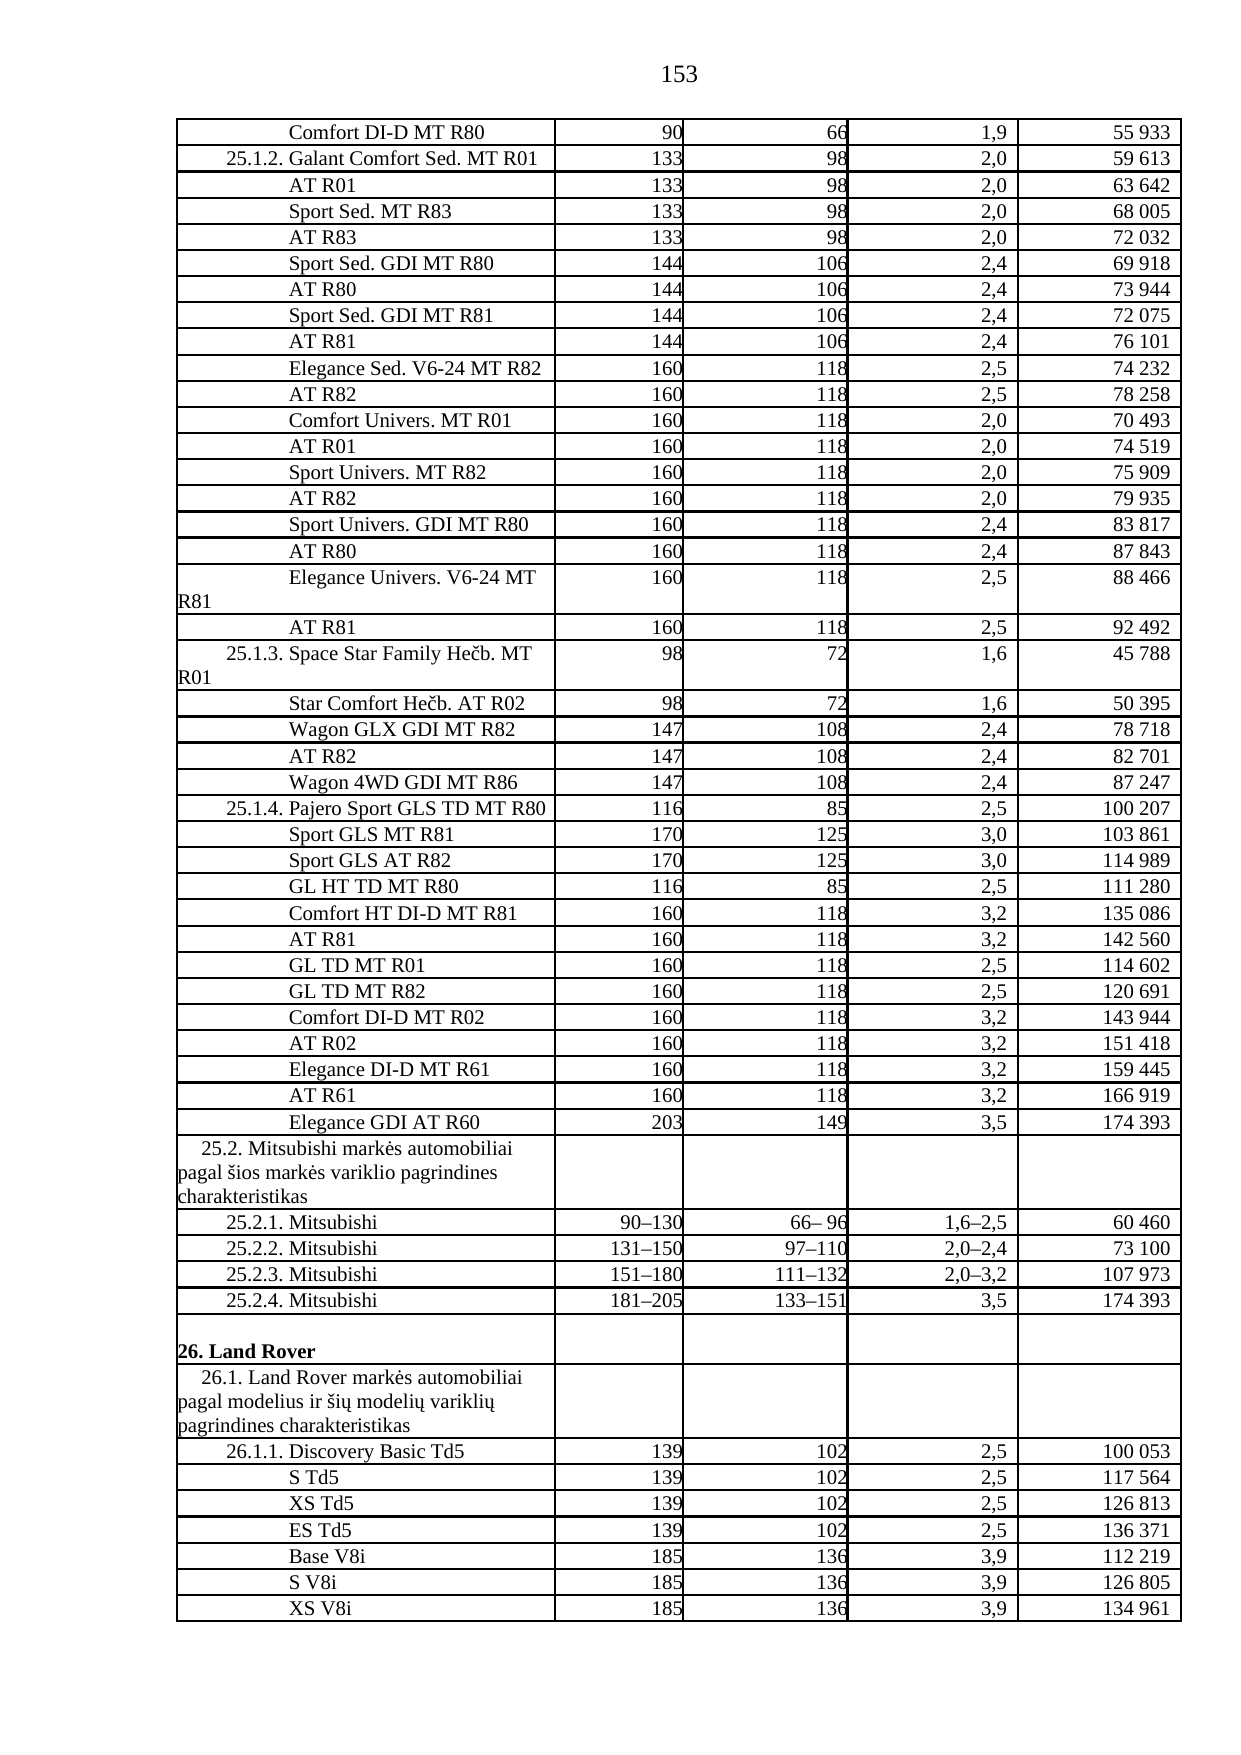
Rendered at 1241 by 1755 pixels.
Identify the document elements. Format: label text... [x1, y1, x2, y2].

table_cell 160 [556, 900, 682, 924]
table_cell 3,2 [849, 1057, 1017, 1081]
table_cell Sport Sed. MT R83 [178, 199, 554, 223]
table_cell 160 [556, 539, 682, 563]
table_cell GL TD MT R01 [178, 953, 554, 977]
table_cell ES Td5 [178, 1518, 554, 1542]
table_cell 87 843 [1019, 539, 1180, 563]
table_cell 185 [556, 1544, 682, 1568]
table_cell 160 [556, 1057, 682, 1081]
table_cell 2,4 [849, 277, 1017, 301]
table_cell 68 005 [1019, 199, 1180, 223]
table_cell 2,4 [849, 513, 1017, 536]
table_cell AT R80 [178, 277, 554, 301]
table_cell 112 219 [1019, 1544, 1180, 1568]
table_cell 111–132 [684, 1262, 846, 1286]
table_cell 72 [684, 691, 846, 715]
table_cell 100 053 [1019, 1439, 1180, 1463]
table_cell 102 [684, 1491, 846, 1515]
table_cell 185 [556, 1596, 682, 1620]
table_cell 118 [684, 979, 846, 1003]
table_cell XS Td5 [178, 1491, 554, 1515]
table_cell 131–150 [556, 1236, 682, 1260]
table_cell 160 [556, 408, 682, 432]
table_cell [684, 1365, 846, 1437]
table_cell [849, 1365, 1017, 1437]
table_cell 118 [684, 615, 846, 639]
table_cell 25.2.3. Mitsubishi [178, 1262, 554, 1286]
table_cell AT R81 [178, 615, 554, 639]
table_cell 3,2 [849, 1031, 1017, 1055]
table_cell 139 [556, 1465, 682, 1489]
table_cell 98 [684, 173, 846, 197]
table_cell 2,5 [849, 382, 1017, 406]
table_cell 3,2 [849, 1084, 1017, 1107]
table_cell GL HT TD MT R80 [178, 874, 554, 898]
table_cell 25.1.2. Galant Comfort Sed. MT R01 [178, 146, 554, 170]
table_cell 160 [556, 1031, 682, 1055]
table_cell 90–130 [556, 1210, 682, 1234]
table_cell 160 [556, 460, 682, 484]
table_cell Sport GLS AT R82 [178, 848, 554, 872]
table_cell Comfort Univers. MT R01 [178, 408, 554, 432]
table_cell 2,0 [849, 146, 1017, 170]
table_cell 174 393 [1019, 1289, 1180, 1312]
table_cell 139 [556, 1439, 682, 1463]
table_cell 126 813 [1019, 1491, 1180, 1515]
table_cell 98 [556, 641, 682, 689]
table_cell 25.1.4. Pajero Sport GLS TD MT R80 [178, 796, 554, 820]
table_cell [556, 1136, 682, 1208]
table_cell 160 [556, 979, 682, 1003]
table_cell 118 [684, 1005, 846, 1029]
table_cell 118 [684, 434, 846, 458]
table_cell 3,0 [849, 848, 1017, 872]
table_cell 55 933 [1019, 120, 1180, 144]
table_cell AT R83 [178, 225, 554, 249]
table_cell 160 [556, 1084, 682, 1107]
table_cell 108 [684, 718, 846, 741]
table_cell 160 [556, 356, 682, 379]
table_cell 2,5 [849, 1439, 1017, 1463]
table_cell 2,5 [849, 953, 1017, 977]
table_cell [556, 1315, 682, 1363]
table_cell 133–151 [684, 1289, 846, 1312]
table_cell 66– 96 [684, 1210, 846, 1234]
table_cell 3,5 [849, 1289, 1017, 1312]
table_cell 72 [684, 641, 846, 689]
table_cell 3,2 [849, 927, 1017, 951]
table_cell AT R61 [178, 1084, 554, 1107]
table_cell 118 [684, 1031, 846, 1055]
table_cell 2,5 [849, 565, 1017, 613]
table_cell Comfort HT DI-D MT R81 [178, 900, 554, 924]
table_cell AT R82 [178, 744, 554, 768]
table_cell 25.2. Mitsubishi markės automobiliai pagal šios markės variklio pagrindines charakteristikas [178, 1136, 554, 1208]
table_cell 136 [684, 1570, 846, 1594]
table_cell Elegance Sed. V6-24 MT R82 [178, 356, 554, 379]
table_cell 26. Land Rover [178, 1315, 554, 1363]
table_cell 100 207 [1019, 796, 1180, 820]
table_cell AT R82 [178, 486, 554, 510]
table_cell 3,5 [849, 1110, 1017, 1134]
table_cell 116 [556, 874, 682, 898]
table_cell 2,0 [849, 434, 1017, 458]
table_cell 2,0 [849, 199, 1017, 223]
table_cell 98 [556, 691, 682, 715]
table_cell AT R01 [178, 434, 554, 458]
table_cell 73 944 [1019, 277, 1180, 301]
table_cell 144 [556, 329, 682, 353]
table_cell 2,4 [849, 303, 1017, 327]
table_cell 98 [684, 146, 846, 170]
table_cell 144 [556, 251, 682, 275]
table_cell 2,0 [849, 225, 1017, 249]
table_cell 83 817 [1019, 513, 1180, 536]
table_cell 139 [556, 1518, 682, 1542]
table_cell 107 973 [1019, 1262, 1180, 1286]
table_cell 118 [684, 539, 846, 563]
table_cell 114 602 [1019, 953, 1180, 977]
table_cell 126 805 [1019, 1570, 1180, 1594]
table_cell 159 445 [1019, 1057, 1180, 1081]
table_cell 73 100 [1019, 1236, 1180, 1260]
table_cell Star Comfort Hečb. AT R02 [178, 691, 554, 715]
table_cell 147 [556, 744, 682, 768]
table_cell 151 418 [1019, 1031, 1180, 1055]
table_cell 2,4 [849, 329, 1017, 353]
table_cell 142 560 [1019, 927, 1180, 951]
table_cell 1,6 [849, 691, 1017, 715]
table_cell 120 691 [1019, 979, 1180, 1003]
table_cell 133 [556, 146, 682, 170]
table_cell 3,2 [849, 900, 1017, 924]
table_cell 151–180 [556, 1262, 682, 1286]
table_cell [1019, 1365, 1180, 1437]
table_cell [849, 1136, 1017, 1208]
table_cell 2,0–2,4 [849, 1236, 1017, 1260]
table_cell S Td5 [178, 1465, 554, 1489]
table_cell 3,2 [849, 1005, 1017, 1029]
table_cell 25.2.2. Mitsubishi [178, 1236, 554, 1260]
table_cell 106 [684, 251, 846, 275]
table_cell [556, 1365, 682, 1437]
table_cell 160 [556, 434, 682, 458]
table_cell Sport Sed. GDI MT R81 [178, 303, 554, 327]
table_cell 2,4 [849, 251, 1017, 275]
table_cell 118 [684, 1057, 846, 1081]
table_cell 174 393 [1019, 1110, 1180, 1134]
table_cell 50 395 [1019, 691, 1180, 715]
table_cell 78 718 [1019, 718, 1180, 741]
table_cell AT R81 [178, 329, 554, 353]
table_cell 1,9 [849, 120, 1017, 144]
table_cell 26.1.1. Discovery Basic Td5 [178, 1439, 554, 1463]
table_cell 160 [556, 382, 682, 406]
table_cell 118 [684, 900, 846, 924]
table_cell 118 [684, 953, 846, 977]
table_cell 160 [556, 486, 682, 510]
table_cell 160 [556, 615, 682, 639]
table_cell 2,5 [849, 356, 1017, 379]
table_cell 118 [684, 927, 846, 951]
table_cell AT R82 [178, 382, 554, 406]
table_cell 144 [556, 277, 682, 301]
table_cell 2,5 [849, 615, 1017, 639]
table_cell 25.2.1. Mitsubishi [178, 1210, 554, 1234]
table_cell Elegance Univers. V6-24 MT R81 [178, 565, 554, 613]
table_cell Elegance DI-D MT R61 [178, 1057, 554, 1081]
table_cell 114 989 [1019, 848, 1180, 872]
table_cell 76 101 [1019, 329, 1180, 353]
table_cell 66 [684, 120, 846, 144]
table_cell Sport Univers. MT R82 [178, 460, 554, 484]
table_cell 136 371 [1019, 1518, 1180, 1542]
table_cell 2,5 [849, 874, 1017, 898]
table_cell 2,0–3,2 [849, 1262, 1017, 1286]
table_cell 25.1.3. Space Star Family Hečb. MT R01 [178, 641, 554, 689]
table_cell [684, 1136, 846, 1208]
table_cell GL TD MT R82 [178, 979, 554, 1003]
table_cell 45 788 [1019, 641, 1180, 689]
table_cell S V8i [178, 1570, 554, 1594]
table_cell 2,0 [849, 408, 1017, 432]
table_cell 25.2.4. Mitsubishi [178, 1289, 554, 1312]
table_cell 133 [556, 173, 682, 197]
table_cell 59 613 [1019, 146, 1180, 170]
table_cell Wagon GLX GDI MT R82 [178, 718, 554, 741]
table_cell 118 [684, 460, 846, 484]
table_cell 1,6–2,5 [849, 1210, 1017, 1234]
table_cell 2,0 [849, 173, 1017, 197]
table_cell 75 909 [1019, 460, 1180, 484]
table_cell 136 [684, 1544, 846, 1568]
table_cell 118 [684, 356, 846, 379]
table_cell 2,5 [849, 1518, 1017, 1542]
table_cell 106 [684, 303, 846, 327]
table_cell 170 [556, 848, 682, 872]
table_cell 2,4 [849, 539, 1017, 563]
table_cell 116 [556, 796, 682, 820]
table_cell 117 564 [1019, 1465, 1180, 1489]
table_cell Comfort DI-D MT R80 [178, 120, 554, 144]
table_cell 103 861 [1019, 822, 1180, 846]
table_cell 160 [556, 513, 682, 536]
table_cell 125 [684, 848, 846, 872]
table_cell XS V8i [178, 1596, 554, 1620]
table_cell 149 [684, 1110, 846, 1134]
table_cell 92 492 [1019, 615, 1180, 639]
table_cell AT R81 [178, 927, 554, 951]
table_cell [849, 1315, 1017, 1363]
table_cell 147 [556, 718, 682, 741]
table_cell 2,4 [849, 770, 1017, 794]
table_cell 118 [684, 513, 846, 536]
table_cell 118 [684, 382, 846, 406]
table_cell 69 918 [1019, 251, 1180, 275]
table_cell 2,5 [849, 979, 1017, 1003]
table_cell 85 [684, 874, 846, 898]
table_cell 26.1. Land Rover markės automobiliai pagal modelius ir šių modelių variklių pagrindines charakteristikas [178, 1365, 554, 1437]
table_cell 106 [684, 329, 846, 353]
table_cell 90 [556, 120, 682, 144]
table_cell 118 [684, 486, 846, 510]
table_cell 74 232 [1019, 356, 1180, 379]
table_cell 108 [684, 744, 846, 768]
table_cell 135 086 [1019, 900, 1180, 924]
table_cell 134 961 [1019, 1596, 1180, 1620]
table_cell Comfort DI-D MT R02 [178, 1005, 554, 1029]
table_cell 72 032 [1019, 225, 1180, 249]
table_cell 2,4 [849, 744, 1017, 768]
table_cell AT R01 [178, 173, 554, 197]
table_cell Base V8i [178, 1544, 554, 1568]
table_cell Sport Sed. GDI MT R80 [178, 251, 554, 275]
table_cell 82 701 [1019, 744, 1180, 768]
table_cell 160 [556, 927, 682, 951]
table_cell 160 [556, 953, 682, 977]
table_cell 63 642 [1019, 173, 1180, 197]
table_cell 166 919 [1019, 1084, 1180, 1107]
table_cell [684, 1315, 846, 1363]
table_cell 78 258 [1019, 382, 1180, 406]
table_cell Sport GLS MT R81 [178, 822, 554, 846]
table_cell [1019, 1315, 1180, 1363]
table_cell 2,0 [849, 460, 1017, 484]
table_cell 125 [684, 822, 846, 846]
table_cell 97–110 [684, 1236, 846, 1260]
table_cell 118 [684, 1084, 846, 1107]
table_cell 98 [684, 199, 846, 223]
table_cell 2,0 [849, 486, 1017, 510]
table_cell Sport Univers. GDI MT R80 [178, 513, 554, 536]
table_cell 160 [556, 1005, 682, 1029]
table_cell 203 [556, 1110, 682, 1134]
table_cell 2,5 [849, 1465, 1017, 1489]
table_cell 3,0 [849, 822, 1017, 846]
table_cell 2,5 [849, 1491, 1017, 1515]
table_cell 181–205 [556, 1289, 682, 1312]
table_cell Elegance GDI AT R60 [178, 1110, 554, 1134]
table_cell 118 [684, 565, 846, 613]
table_cell 1,6 [849, 641, 1017, 689]
table_cell 160 [556, 565, 682, 613]
table_cell 72 075 [1019, 303, 1180, 327]
table_cell 133 [556, 225, 682, 249]
table_cell 3,9 [849, 1570, 1017, 1594]
table_cell 70 493 [1019, 408, 1180, 432]
table_cell 133 [556, 199, 682, 223]
table_cell 139 [556, 1491, 682, 1515]
table_cell 147 [556, 770, 682, 794]
table_cell 108 [684, 770, 846, 794]
table_cell 111 280 [1019, 874, 1180, 898]
table_cell Wagon 4WD GDI MT R86 [178, 770, 554, 794]
table_cell 2,5 [849, 796, 1017, 820]
table_cell 87 247 [1019, 770, 1180, 794]
table_cell 2,4 [849, 718, 1017, 741]
table_cell 102 [684, 1439, 846, 1463]
table_cell 85 [684, 796, 846, 820]
table_cell 185 [556, 1570, 682, 1594]
table_cell 143 944 [1019, 1005, 1180, 1029]
table_cell 60 460 [1019, 1210, 1180, 1234]
table_cell 106 [684, 277, 846, 301]
table_cell 3,9 [849, 1544, 1017, 1568]
table_cell AT R02 [178, 1031, 554, 1055]
table_cell 170 [556, 822, 682, 846]
table_cell 118 [684, 408, 846, 432]
table_cell 136 [684, 1596, 846, 1620]
table_cell 3,9 [849, 1596, 1017, 1620]
table_cell [1019, 1136, 1180, 1208]
table_cell AT R80 [178, 539, 554, 563]
table_cell 98 [684, 225, 846, 249]
table_cell 74 519 [1019, 434, 1180, 458]
table_cell 144 [556, 303, 682, 327]
table_cell 102 [684, 1465, 846, 1489]
table_cell 79 935 [1019, 486, 1180, 510]
table_cell 102 [684, 1518, 846, 1542]
table_cell 88 466 [1019, 565, 1180, 613]
